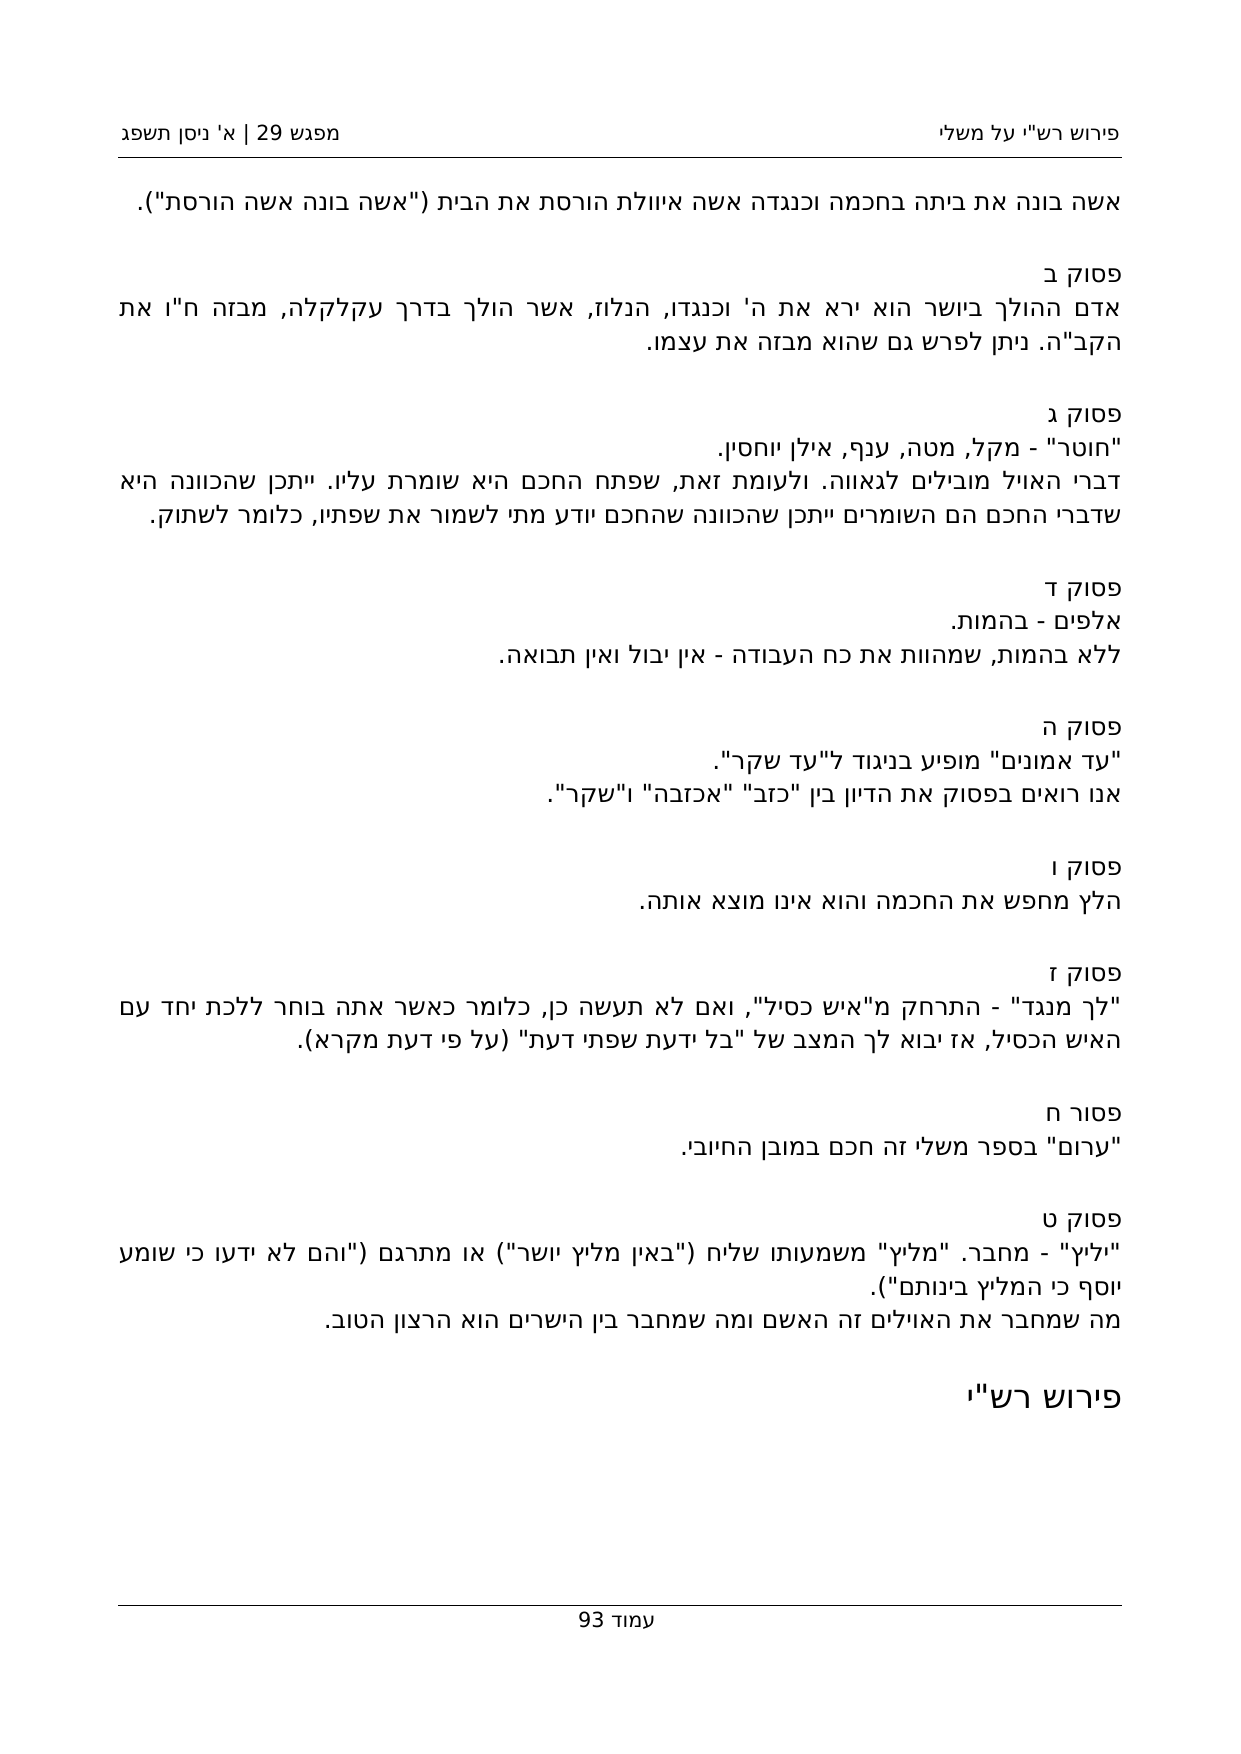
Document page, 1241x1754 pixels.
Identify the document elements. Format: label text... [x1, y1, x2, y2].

text אלפים - בהמות. [118, 606, 1122, 636]
text פסוק ז [118, 959, 1122, 988]
text אדם ההולך ביושר הוא ירא את ה' וכנגדו, הנלוז, אשר הולך בדרך עקלקלה, מבזה ח"ו את הקב"ה. ניתן לפרש גם שהוא מבזה את עצמו. [118, 293, 1122, 356]
text פסוק ה [118, 713, 1122, 742]
text פסור ח [118, 1098, 1122, 1128]
text פסוק ט [118, 1205, 1122, 1234]
text פסוק ב [118, 260, 1122, 289]
text ללא בהמות, שמהוות את כח העבודה - אין יבול ואין תבואה. [118, 640, 1122, 669]
text הלץ מחפש את החכמה והוא אינו מוצא אותה. [118, 886, 1122, 915]
text מה שמחבר את האוילים זה האשם ומה שמחבר בין הישרים הוא הרצון הטוב. [118, 1305, 1122, 1334]
text פסוק ד [118, 573, 1122, 602]
text "יליץ" - מחבר. "מליץ" משמעותו שליח ("באין מליץ יושר") או מתרגם ("והם לא ידעו כי שומע יוסף כי המליץ בינותם"). [118, 1238, 1122, 1301]
text אשה בונה את ביתה בחכמה וכנגדה אשה איוולת הורסת את הבית ("אשה בונה אשה הורסת"). [118, 187, 1122, 216]
text "עד אמונים" מופיע בניגוד ל"עד שקר". [118, 746, 1122, 775]
text "ערום" בספר משלי זה חכם במובן החיובי. [118, 1132, 1122, 1161]
text פירוש רש"י [118, 1378, 1122, 1417]
text פסוק ו [118, 852, 1122, 882]
text אנו רואים בפסוק את הדיון בין "כזב" "אכזבה" ו"שקר". [118, 780, 1122, 809]
text "חוטר" - מקל, מטה, ענף, אילן יוחסין. [118, 433, 1122, 462]
text דברי האויל מובילים לגאווה. ולעומת זאת, שפתח החכם היא שומרת עליו. ייתכן שהכוונה היא שדברי החכם הם השומרים ייתכן שהכוונה שהחכם יודע מתי לשמור את שפתיו, כלומר לשתוק. [118, 467, 1122, 529]
text "לך מנגד" - התרחק מ"איש כסיל", ואם לא תעשה כן, כלומר כאשר אתה בוחר ללכת יחד עם האיש הכסיל, אז יבוא לך המצב של "בל ידעת שפתי דעת" (על פי דעת מקרא). [118, 992, 1122, 1055]
text פסוק ג [118, 399, 1122, 429]
